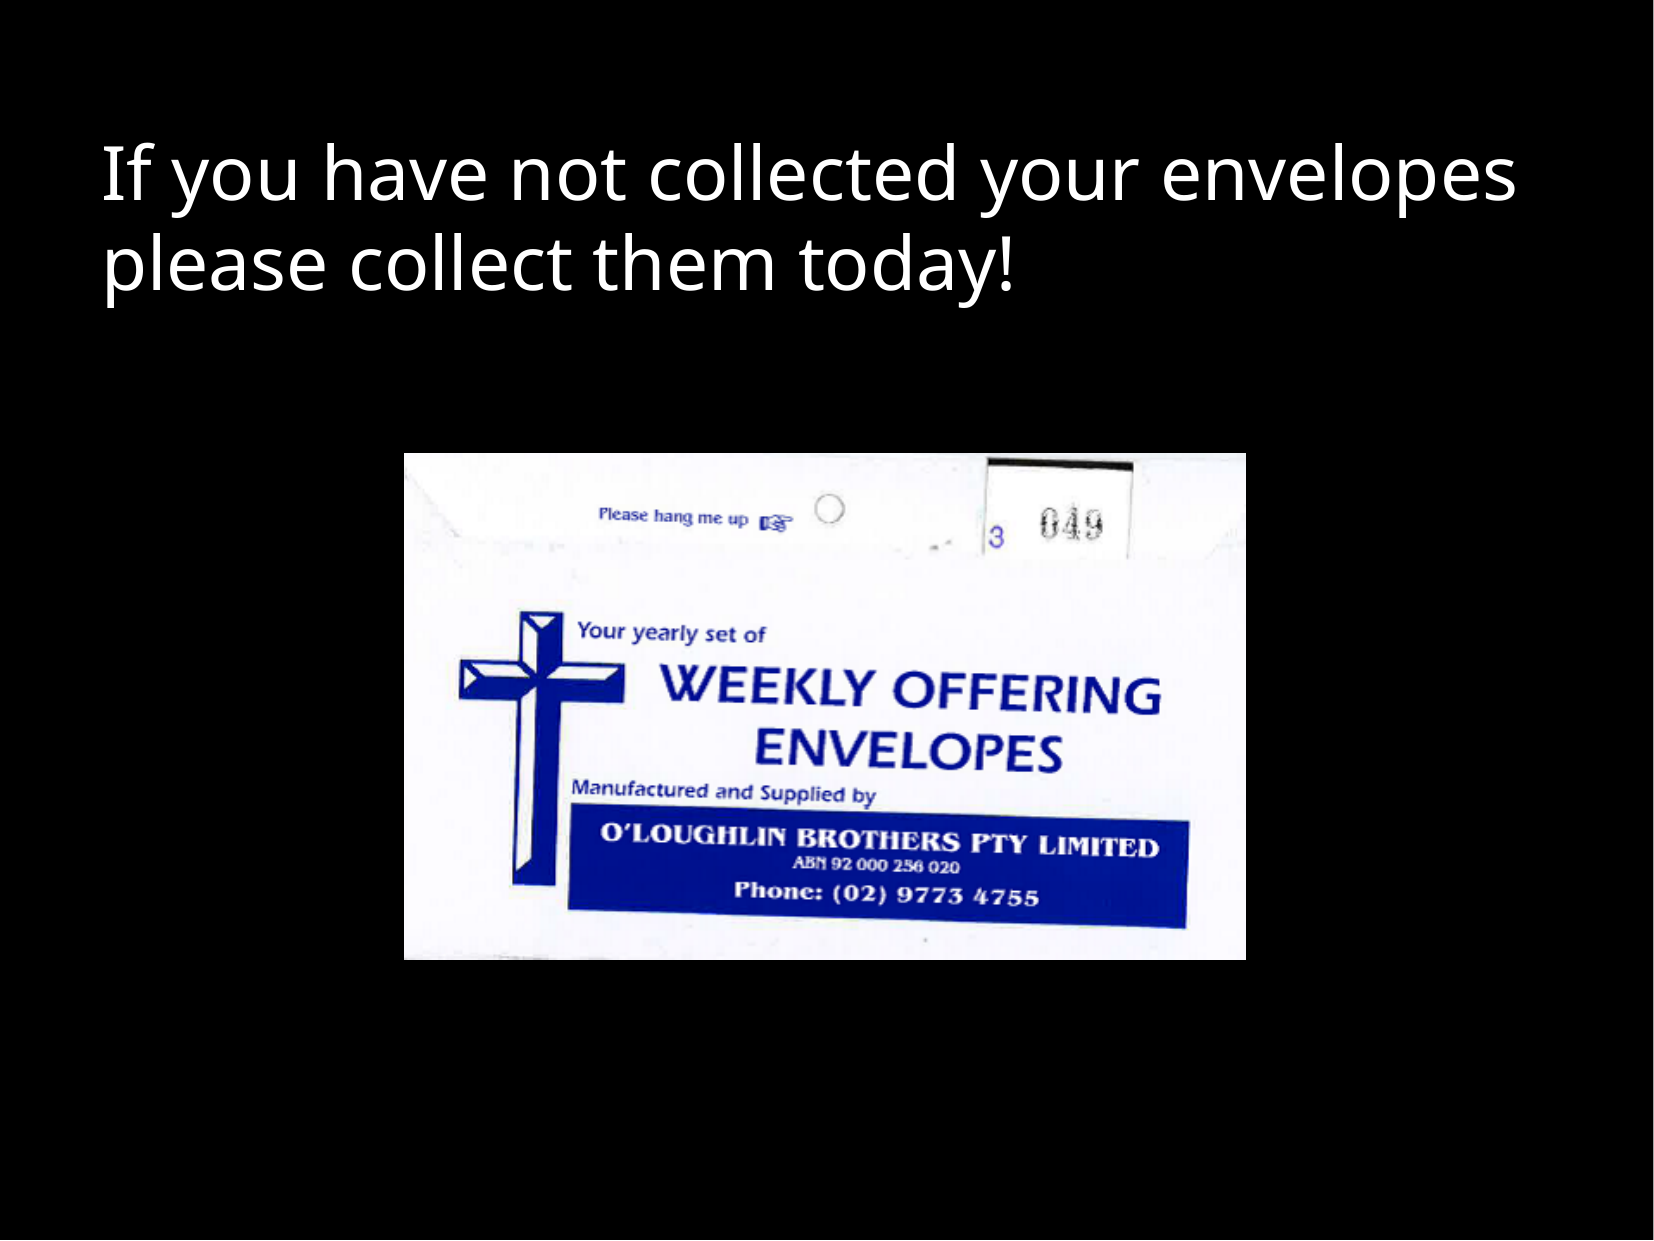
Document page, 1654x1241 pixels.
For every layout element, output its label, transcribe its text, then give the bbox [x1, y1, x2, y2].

picture [404, 453, 1246, 960]
text_box If you have not collected your envelopes please collect them today! [86, 118, 1571, 314]
